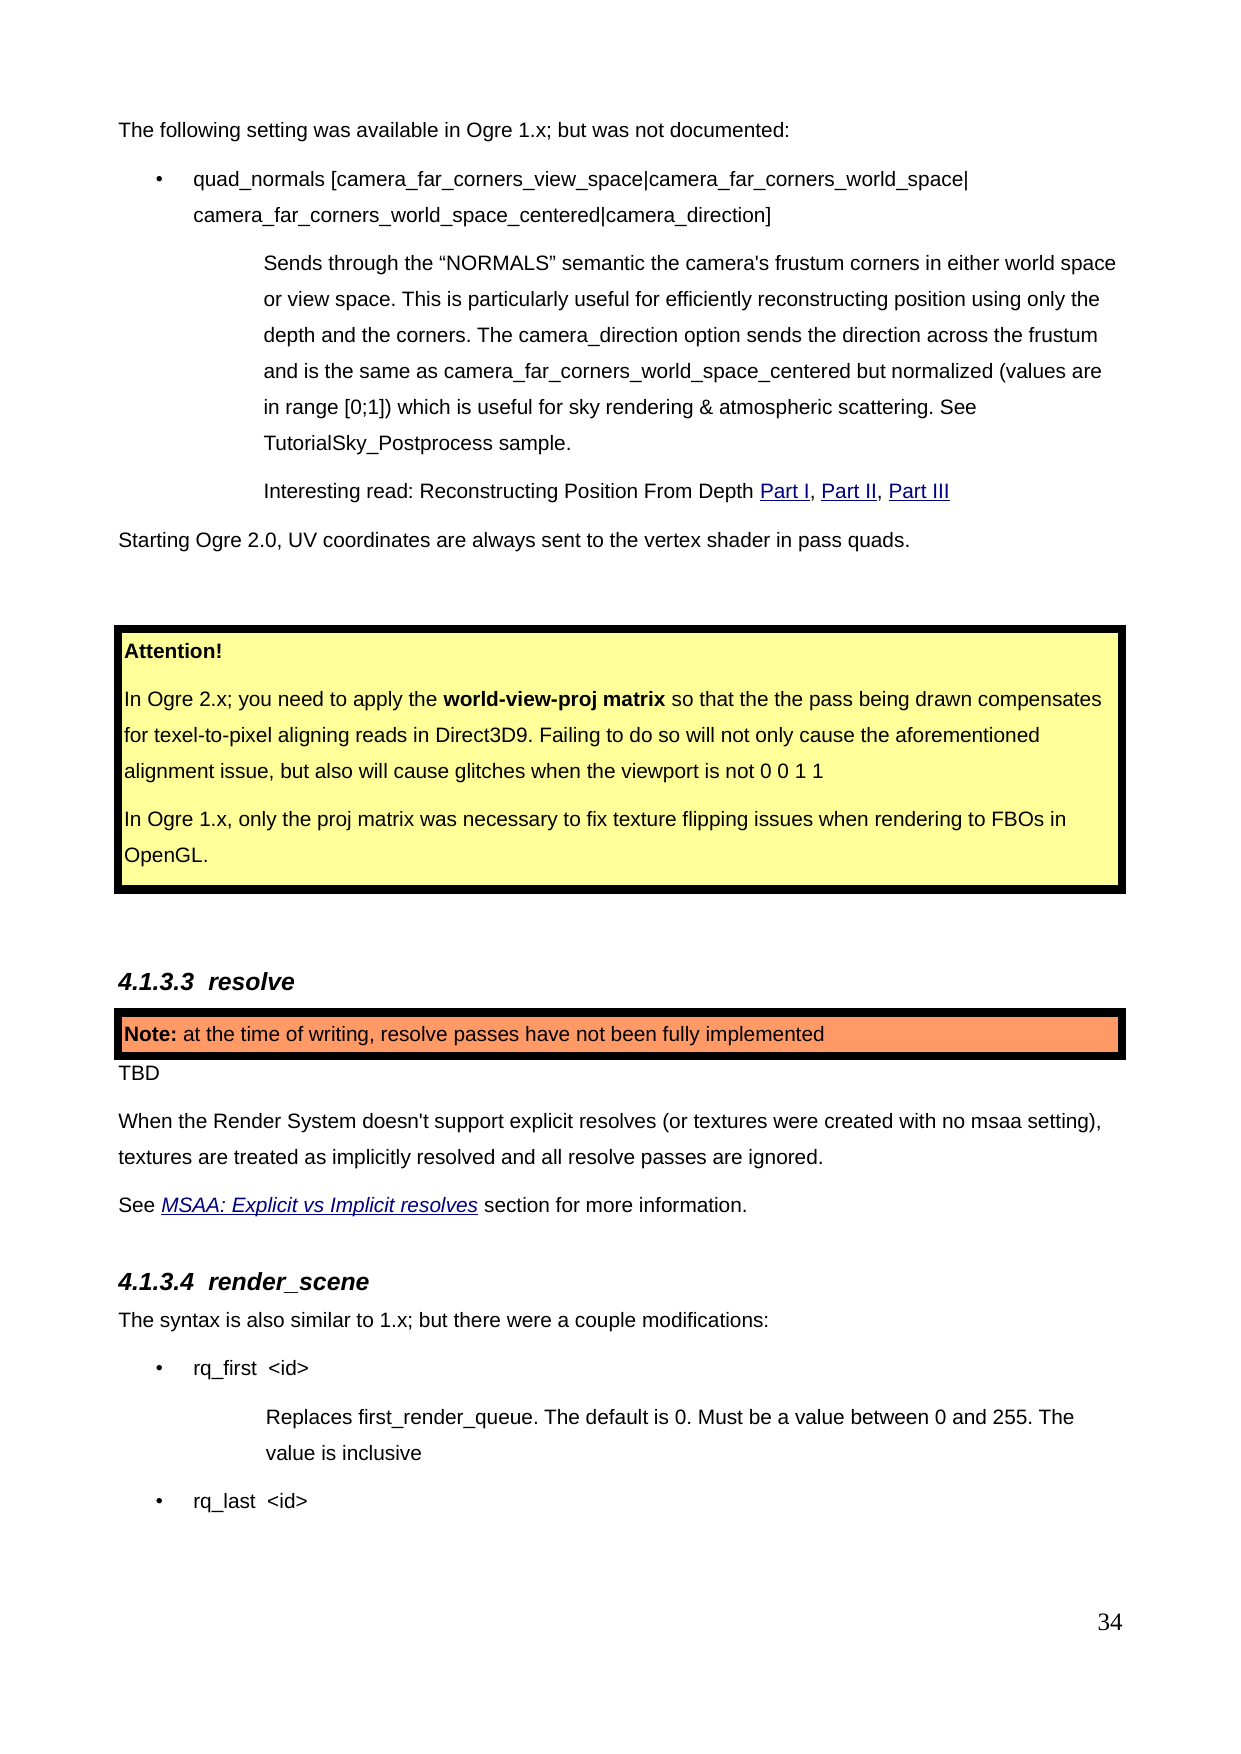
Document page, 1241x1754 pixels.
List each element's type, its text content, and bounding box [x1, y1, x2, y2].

list quad_normals [camera_far_corners_view_space|camera_far_corners_world_space|camera_far_corners_world_space_centered|camera_direction] [156, 167, 1122, 227]
list rq_last <id> [156, 1489, 1122, 1513]
text Replaces first_render_queue. The default is 0. Must be a value between 0 and 255. The value is inclusive [266, 1404, 1122, 1464]
text TBD [118, 1060, 1122, 1084]
table_header Attention! In Ogre 2.x; you need to apply the world-view-proj matrix so that the the pass being drawn compensates for texel-to-pixel aligning reads in Direct3D9. Failing to do so will not only cause the aforementioned alignment issue, but also will cause glitches when the viewport is not 0 0 1 1 In Ogre 1.x, only the proj matrix was necessary to fix texture flipping issues when rendering to FBOs in OpenGL. [122, 633, 1118, 885]
table_header Note: at the time of writing, resolve passes have not been fully implemented [122, 1017, 1118, 1052]
text Interesting read: Reconstructing Position From Depth Part I, Part II, Part III [263, 479, 1122, 503]
list rq_first <id> [156, 1356, 1122, 1380]
text Sends through the “NORMALS” semantic the camera's frustum corners in either world space or view space. This is particularly useful for efficiently reconstructing position using only the depth and the corners. The camera_direction option sends the direction across the frustum and is the same as camera_far_corners_world_space_centered but normalized (values are in range [0;1]) which is useful for sky rendering & atmospheric scattering. See TutorialSky_Postprocess sample. [263, 251, 1122, 455]
subtitle render_scene [118, 1267, 1122, 1295]
text See MSAA: Explicit vs Implicit resolves section for more information. [118, 1193, 1122, 1217]
text Starting Ogre 2.0, UV coordinates are always sent to the vertex shader in pass quads. [118, 528, 1122, 552]
subtitle resolve [118, 967, 1122, 996]
text The syntax is also similar to 1.x; but there were a couple modifications: [118, 1308, 1122, 1332]
text The following setting was available in Ogre 1.x; but was not documented: [118, 118, 1122, 142]
text When the Render System doesn't support explicit resolves (or textures were created with no msaa setting), textures are treated as implicitly resolved and all resolve passes are ignored. [118, 1109, 1122, 1169]
